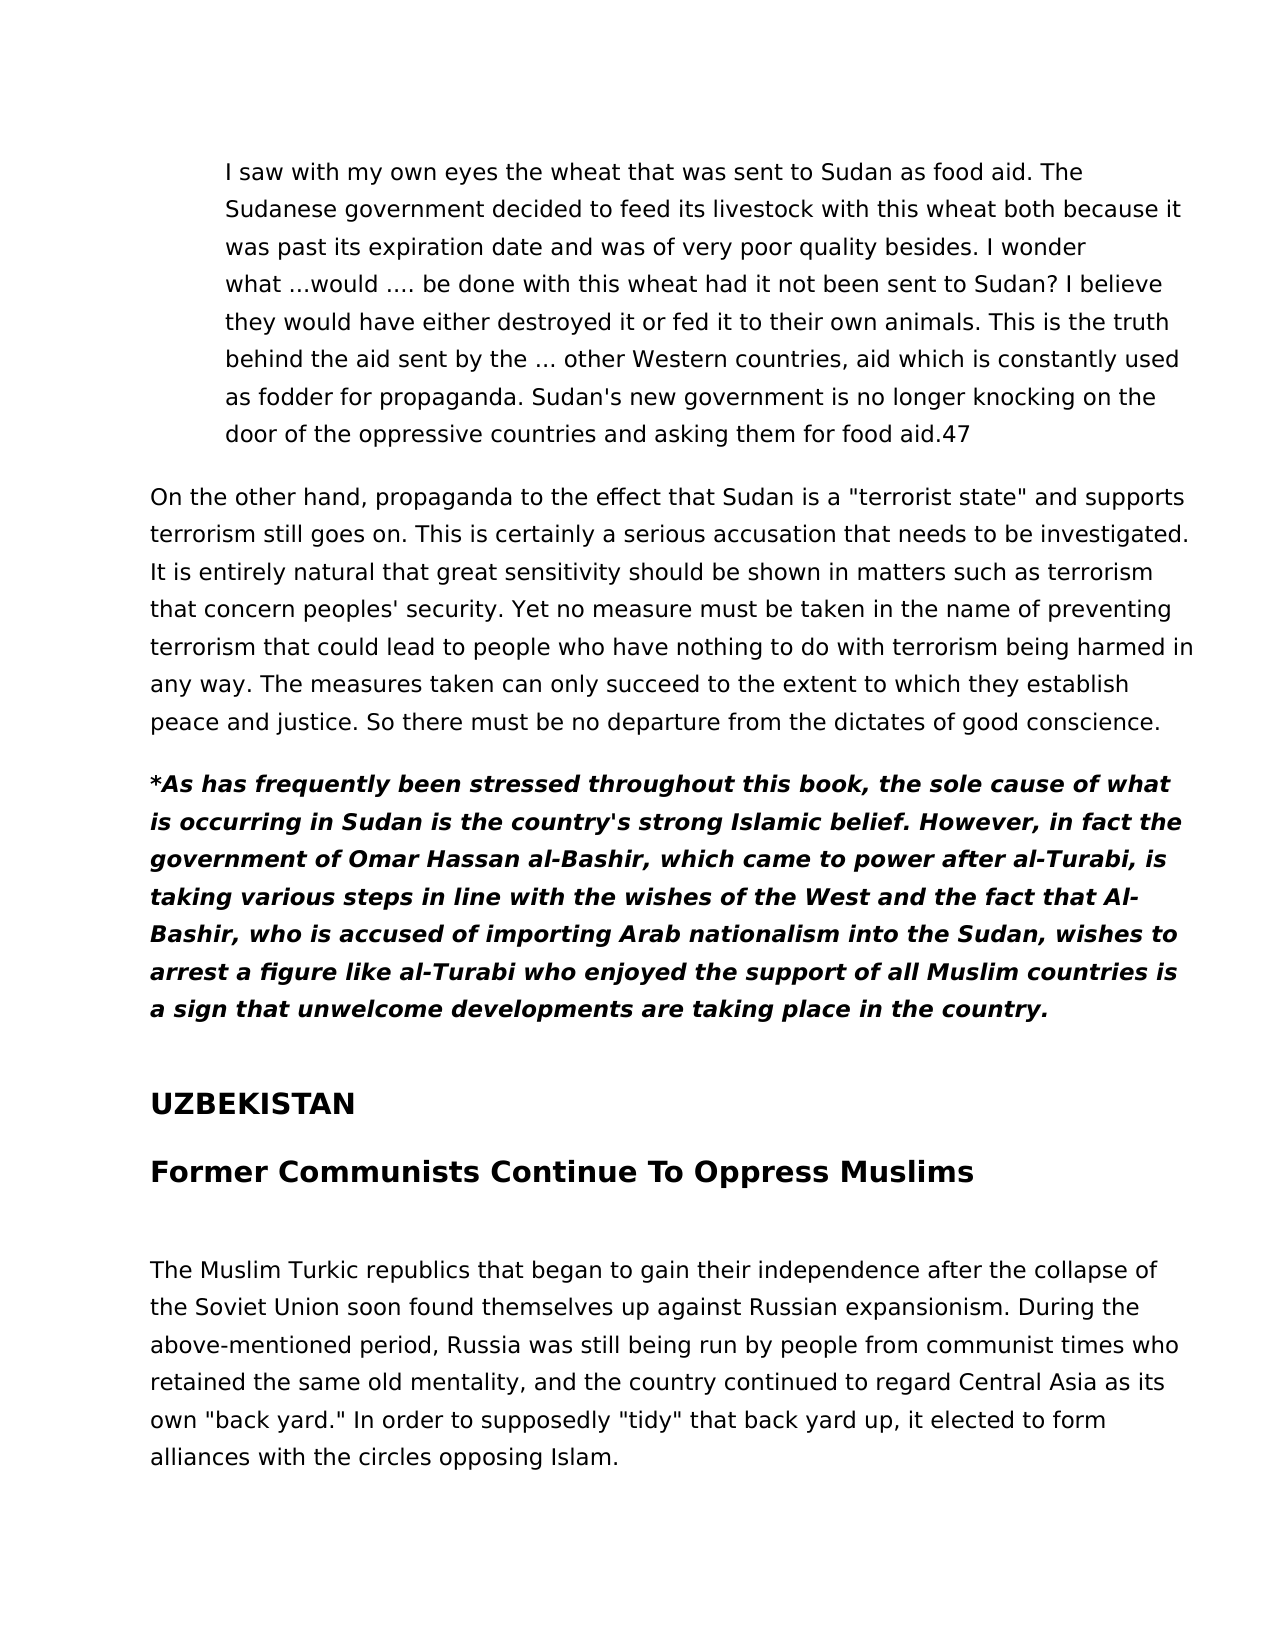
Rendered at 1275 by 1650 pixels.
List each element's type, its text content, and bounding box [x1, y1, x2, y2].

text *As has frequently been stressed throughout this book, the sole cause of what is occurring in Sudan is the country's strong Islamic belief. However, in fact the government of Omar Hassan al-Bashir, which came to power after al-Turabi, is taking various steps in line with the wishes of the West and the fact that Al-Bashir, who is accused of importing Arab nationalism into the Sudan, wishes to arrest a figure like al-Turabi who enjoyed the support of all Muslim countries is a sign that unwelcome developments are taking place in the country. [150, 762, 1200, 1025]
text I saw with my own eyes the wheat that was sent to Sudan as food aid. The Sudanese government decided to feed its livestock with this wheat both because it was past its expiration date and was of very poor quality besides. I wonder what ...would .... be done with this wheat had it not been sent to Sudan? I believe they would have either destroyed it or fed it to their own animals. This is the truth behind the aid sent by the ... other Western countries, aid which is constantly used as fodder for propaganda. Sudan's new government is no longer knocking on the door of the oppressive countries and asking them for food aid.47 [225, 150, 1200, 450]
subtitle UZBEKISTAN Former Communists Continue To Oppress Muslims [150, 1087, 1200, 1189]
text The Muslim Turkic republics that began to gain their independence after the collapse of the Soviet Union soon found themselves up against Russian expansionism. During the above-mentioned period, Russia was still being run by people from communist times who retained the same old mentality, and the country continued to regard Central Asia as its own "back yard." In order to supposedly "tidy" that back yard up, it elected to form alliances with the circles opposing Islam. [150, 1248, 1200, 1473]
text On the other hand, propaganda to the effect that Sudan is a "terrorist state" and supports terrorism still goes on. This is certainly a serious accusation that needs to be investigated. It is entirely natural that great sensitivity should be shown in matters such as terrorism that concern peoples' security. Yet no measure must be taken in the name of preventing terrorism that could lead to people who have nothing to do with terrorism being harmed in any way. The measures taken can only succeed to the extent to which they establish peace and justice. So there must be no departure from the dictates of good conscience. [150, 475, 1200, 737]
